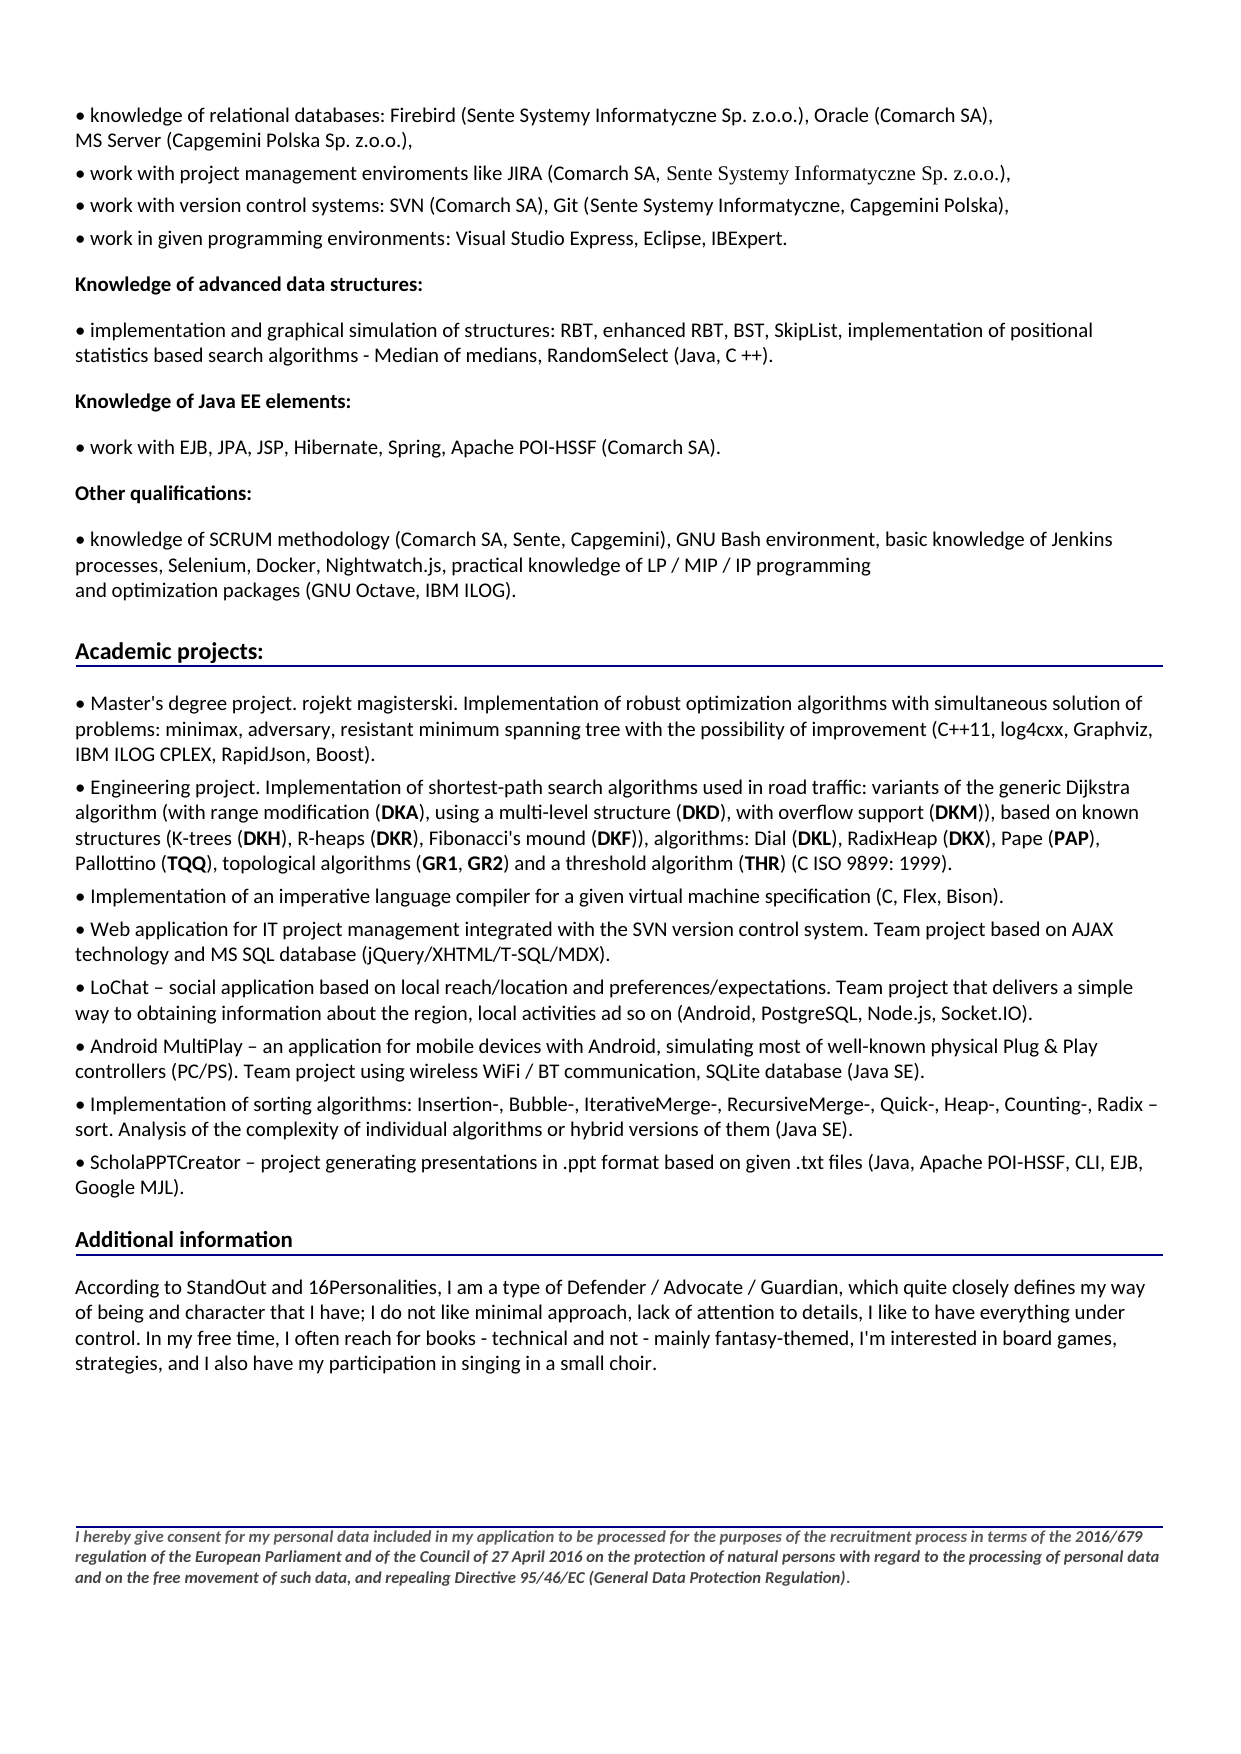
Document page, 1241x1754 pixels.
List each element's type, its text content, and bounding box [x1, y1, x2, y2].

list • implementation and graphical simulation of structures: RBT, enhanced RBT, BST, SkipList, implementation of positional statistics based search algorithms - Median of medians, RandomSelect (Java, C ++). [75, 317, 1165, 368]
list I hereby give consent for my personal data included in my application to be processed for the purposes of the recruitment process in terms of the 2016/679 regulation of the European Parliament and of the Council of 27 April 2016 on the protection of natural persons with regard to the processing of personal data and on the free movement of such data, and repealing Directive 95/46/EC (General Data Protection Regulation). [75, 1526, 1165, 1587]
list • Implementation of sorting algorithms: Insertion-, Bubble-, IterativeMerge-, RecursiveMerge-, Quick-, Heap-, Counting-, Radix – sort. Analysis of the complexity of individual algorithms or hybrid versions of them (Java SE). [75, 1091, 1165, 1142]
text Other qualifications: [75, 480, 1165, 506]
list Additional information [75, 1225, 1165, 1253]
list • knowledge of SCRUM methodology (Comarch SA, Sente, Capgemini), GNU Bash environment, basic knowledge of Jenkins processes, Selenium, Docker, Nightwatch.js, practical knowledge of LP / MIP / IP programming and optimization packages (GNU Octave, IBM ILOG). [75, 526, 1165, 603]
list • work with project management enviroments like JIRA (Comarch SA, Sente Systemy Informatyczne Sp. z.o.o.), [75, 160, 1165, 185]
text According to StandOut and 16Personalities, I am a type of Defender / Advocate / Guardian, which quite closely defines my way of being and character that I have; I do not like minimal approach, lack of attention to details, I like to have everything under control. In my free time, I often reach for books - technical and not - mainly fantasy-themed, I'm interested in board games, strategies, and I also have my participation in singing in a small choir. [75, 1274, 1165, 1376]
list • work with EJB, JPA, JSP, Hibernate, Spring, Apache POI-HSSF (Comarch SA). [75, 434, 1165, 460]
list • Engineering project. Implementation of shortest-path search algorithms used in road traffic: variants of the generic Dijkstra algorithm (with range modification (DKA), using a multi-level structure (DKD), with overflow support (DKM)), based on known structures (K-trees (DKH), R-heaps (DKR), Fibonacci's mound (DKF)), algorithms: Dial (DKL), RadixHeap (DKX), Pape (PAP), Pallottino (TQQ), topological algorithms (GR1, GR2) and a threshold algorithm (THR) (C ISO 9899: 1999). [75, 774, 1165, 876]
list • Web application for IT project management integrated with the SVN version control system. Team project based on AJAX technology and MS SQL database (jQuery/XHTML/T-SQL/MDX). [75, 916, 1165, 967]
list Knowledge of Java EE elements: [75, 388, 1165, 414]
list • Android MultiPlay – an application for mobile devices with Android, simulating most of well-known physical Plug & Play controllers (PC/PS). Team project using wireless WiFi / BT communication, SQLite database (Java SE). [75, 1033, 1165, 1084]
list • LoChat – social application based on local reach/location and preferences/expectations. Team project that delivers a simple way to obtaining information about the region, local activities ad so on (Android, PostgreSQL, Node.js, Socket.IO). [75, 974, 1165, 1025]
list • ScholaPPTCreator – project generating presentations in .ppt format based on given .txt files (Java, Apache POI-HSSF, CLI, EJB, Google MJL). [75, 1149, 1165, 1200]
list • Master's degree project. rojekt magisterski. Implementation of robust optimization algorithms with simultaneous solution of problems: minimax, adversary, resistant minimum spanning tree with the possibility of improvement (C++11, log4cxx, Graphviz, IBM ILOG CPLEX, RapidJson, Boost). [75, 691, 1165, 767]
text Academic projects: [75, 636, 1165, 666]
list • work with version control systems: SVN (Comarch SA), Git (Sente Systemy Informatyczne, Capgemini Polska), [75, 192, 1165, 218]
list Knowledge of advanced data structures: [75, 271, 1165, 296]
list • work in given programming environments: Visual Studio Express, Eclipse, IBExpert. [75, 225, 1165, 250]
list • knowledge of relational databases: Firebird (Sente Systemy Informatyczne Sp. z.o.o.), Oracle (Comarch SA), MS Server (Capgemini Polska Sp. z.o.o.), [75, 102, 1165, 153]
list • Implementation of an imperative language compiler for a given virtual machine specification (C, Flex, Bison). [75, 883, 1165, 909]
